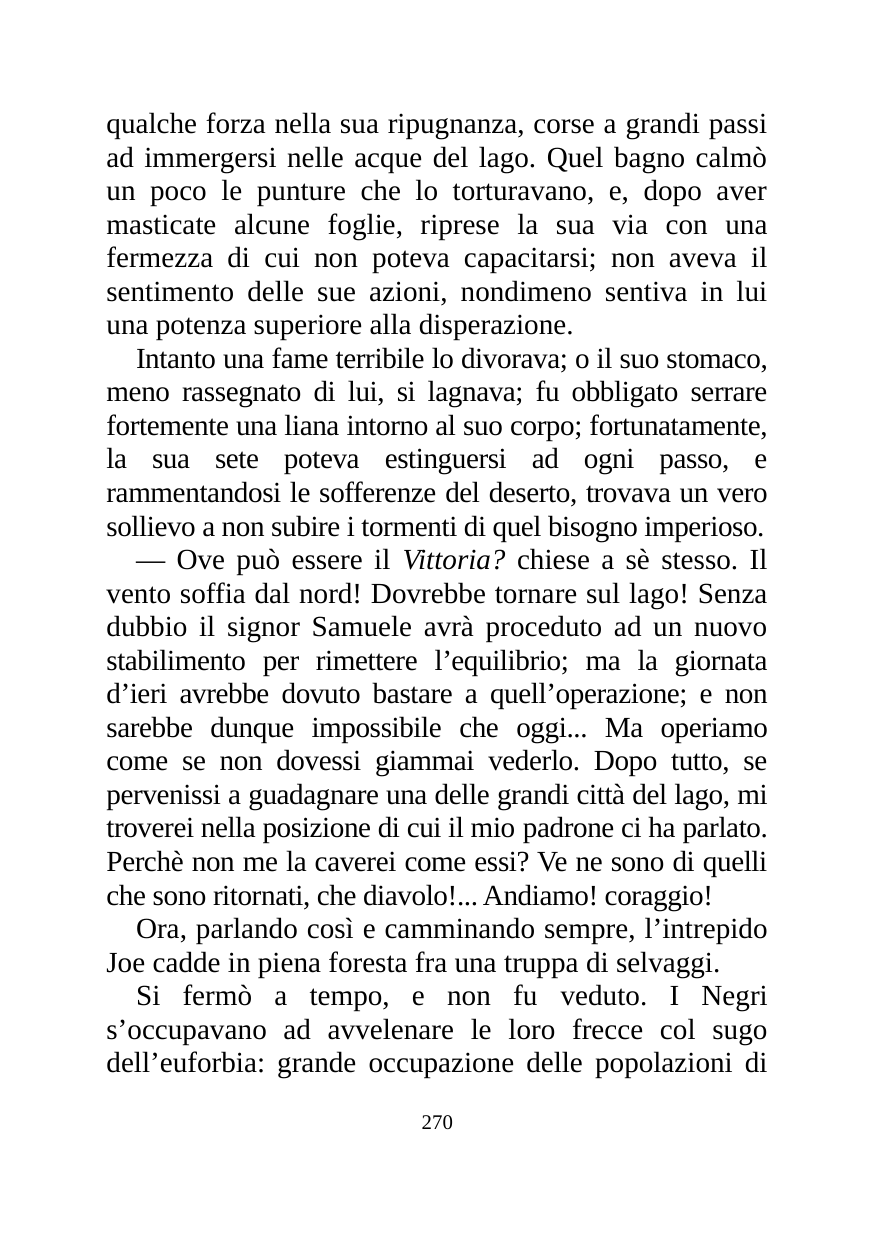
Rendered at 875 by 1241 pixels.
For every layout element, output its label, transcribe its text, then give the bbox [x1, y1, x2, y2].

text Intanto una fame terribile lo divorava; o il suo stomaco, meno rassegnato di lui, si lagnava; fu obbligato serrare fortemente una liana intorno al suo corpo; fortunatamente, la sua sete poteva estinguersi ad ogni passo, e rammentandosi le sofferenze del deserto, trovava un vero sollievo a non subire i tormenti di quel bisogno imperioso. [106, 341, 768, 542]
text Ora, parlando così e camminando sempre, l’intrepido Joe cadde in piena foresta fra una truppa di selvaggi. [106, 911, 768, 978]
text — Ove può essere il Vittoria? chiese a sè stesso. Il vento soffia dal nord! Dovrebbe tornare sul lago! Senza dubbio il signor Samuele avrà proceduto ad un nuovo stabilimento per rimettere l’equilibrio; ma la giornata d’ieri avrebbe dovuto bastare a quell’operazione; e non sarebbe dunque impossibile che oggi... Ma operiamo come se non dovessi giammai vederlo. Dopo tutto, se pervenissi a guadagnare una delle grandi città del lago, mi troverei nella posizione di cui il mio padrone ci ha parlato. Perchè non me la caverei come essi? Ve ne sono di quelli che sono ritornati, che diavolo!... Andiamo! coraggio! [106, 542, 768, 911]
text Si fermò a tempo, e non fu veduto. I Negri s’occupavano ad avvelenare le loro frecce col sugo dell’euforbia: grande occupazione delle popolazioni di [106, 978, 768, 1079]
text qualche forza nella sua ripugnanza, corse a grandi passi ad immergersi nelle acque del lago. Quel bagno calmò un poco le punture che lo torturavano, e, dopo aver masticate alcune foglie, riprese la sua via con una fermezza di cui non poteva capacitarsi; non aveva il sentimento delle sue azioni, nondimeno sentiva in lui una potenza superiore alla disperazione. [106, 106, 768, 341]
